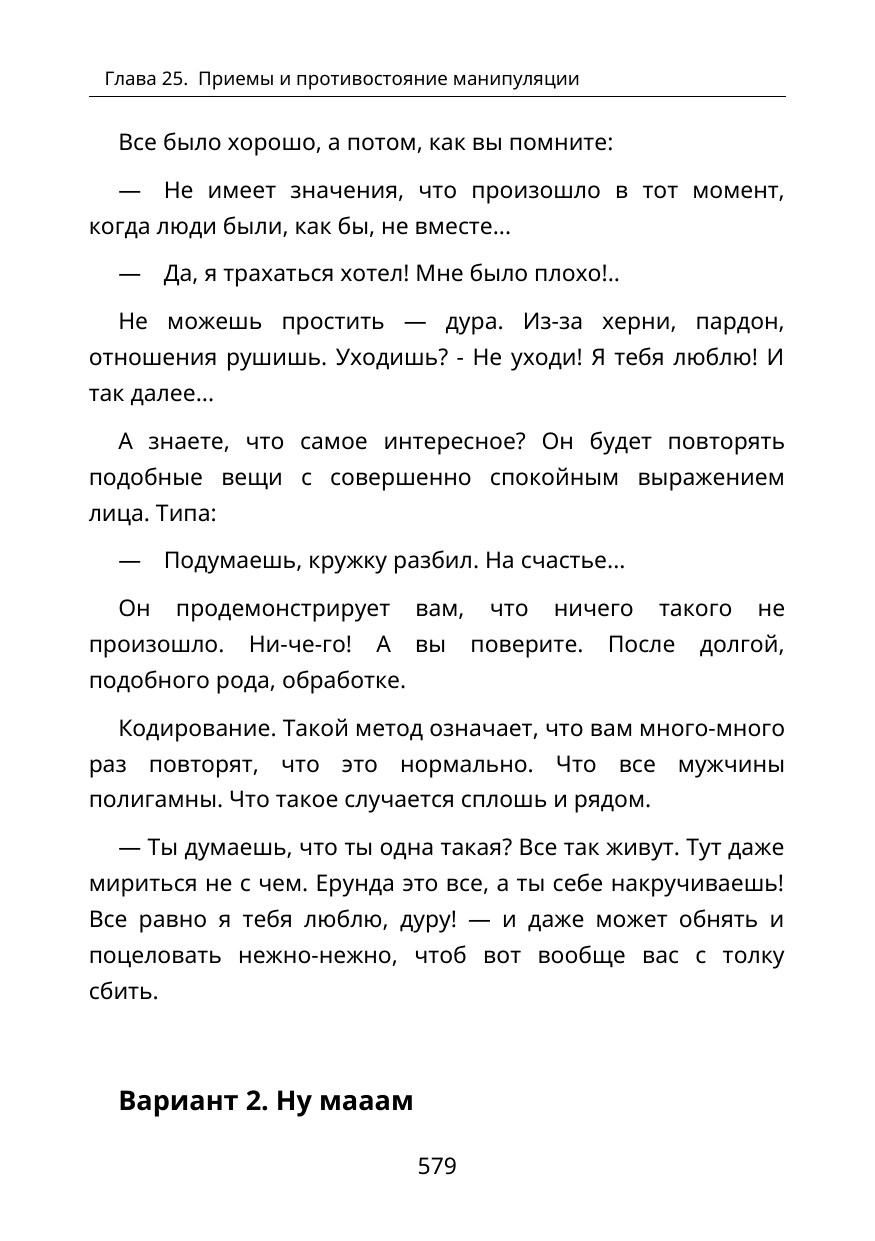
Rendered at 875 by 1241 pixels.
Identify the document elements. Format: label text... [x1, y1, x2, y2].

list Подумаешь, кружку разбил. На счастье... [88, 544, 786, 576]
text Кодирование. Такой метод означает, что вам много-много раз повторят, что это нормально. Что все мужчины полигамны. Что такое случается сплошь и рядом. [88, 712, 786, 815]
text А знаете, что самое интересное? Он будет повторять подобные вещи с совершенно спокойным выражением лица. Типа: [88, 425, 786, 528]
list Да, я трахаться хотел! Мне было плохо!.. [88, 257, 786, 289]
list Не имеет значения, что произошло в тот момент, когда люди были, как бы, не вместе... [88, 174, 786, 241]
text Не можешь простить — дура. Из-за херни, пардон, отношения рушишь. Уходишь? - Не уходи! Я тебя люблю! И так далее... [88, 305, 786, 408]
text — Ты думаешь, что ты одна такая? Все так живут. Тут даже мириться не с чем. Ерунда это все, а ты себе накручиваешь! Все равно я тебя люблю, дуру! — и даже может обнять и поцеловать нежно-нежно, чтоб вот вообще вас с толку сбить. [88, 831, 786, 1006]
text Он продемонстрирует вам, что ничего такого не произошло. Ни-че-го! А вы поверите. После долгой, подобного рода, обработке. [88, 592, 786, 695]
subtitle Вариант 2. Ну мааам [88, 1082, 786, 1118]
text Все было хорошо, а потом, как вы помните: [88, 126, 786, 157]
